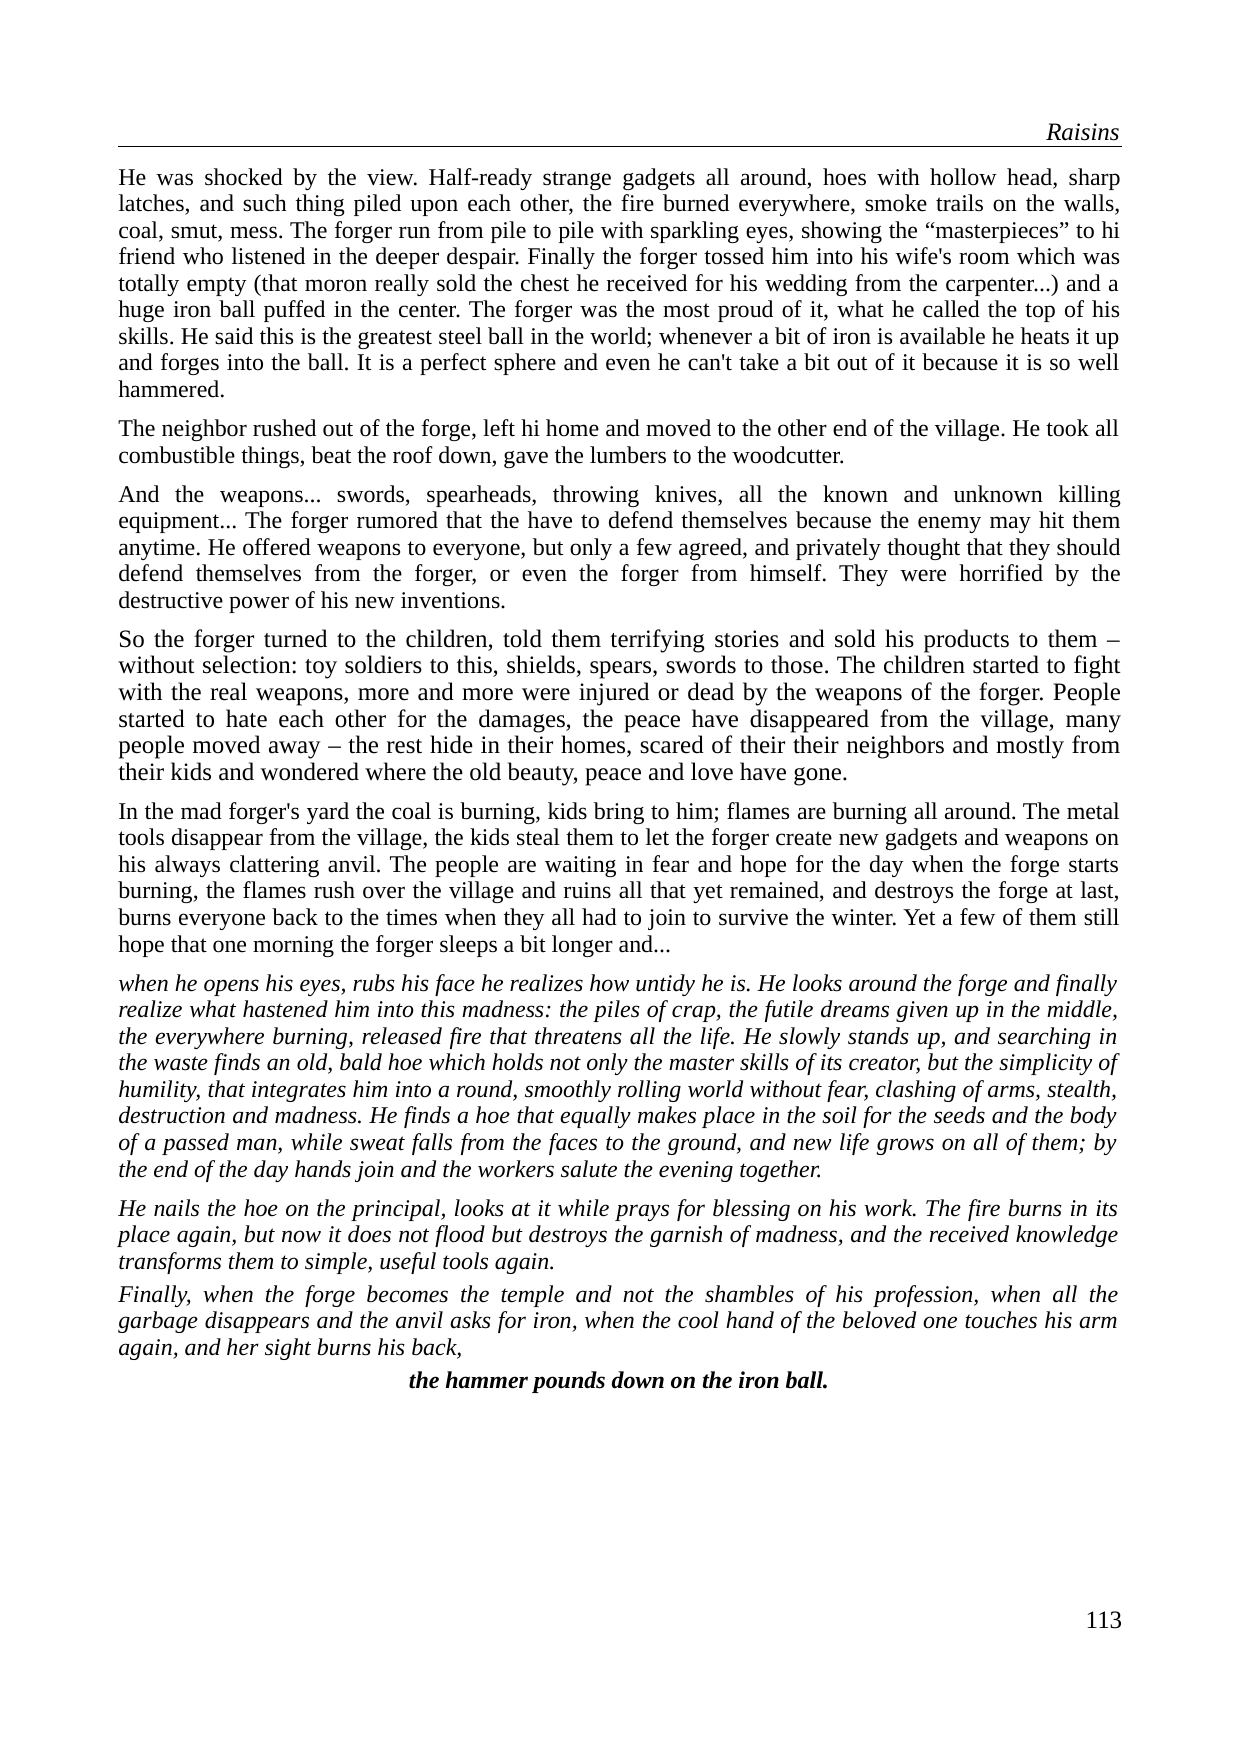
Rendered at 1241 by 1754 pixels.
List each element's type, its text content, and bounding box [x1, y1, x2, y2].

text the hammer pounds down on the iron ball. [118, 1367, 1122, 1394]
text The neighbor rushed out of the forge, left hi home and moved to the other end of the village. He took all combustible things, beat the roof down, gave the lumbers to the woodcutter. [118, 415, 1122, 468]
text when he opens his eyes, rubs his face he realizes how untidy he is. He looks around the forge and finally realize what hastened him into this madness: the piles of crap, the futile dreams given up in the middle, the everywhere burning, released fire that threatens all the life. He slowly stands up, and searching in the waste finds an old, bald hoe which holds not only the master skills of its creator, but the simplicity of humility, that integrates him into a round, smoothly rolling world without fear, clashing of arms, stealth, destruction and madness. He finds a hoe that equally makes place in the soil for the seeds and the body of a passed man, while sweat falls from the faces to the ground, and new life grows on all of them; by the end of the day hands join and the workers salute the evening together. [118, 970, 1122, 1182]
text He was shocked by the view. Half-ready strange gadgets all around, hoes with hollow head, sharp latches, and such thing piled upon each other, the fire burned everywhere, smoke trails on the walls, coal, smut, mess. The forger run from pile to pile with sparkling eyes, showing the “masterpieces” to hi friend who listened in the deeper despair. Finally the forger tossed him into his wife's room which was totally empty (that moron really sold the chest he received for his wedding from the carpenter...) and a huge iron ball puffed in the center. The forger was the most proud of it, what he called the top of his skills. He said this is the greatest steel ball in the world; whenever a bit of iron is available he heats it up and forges into the ball. It is a perfect sphere and even he can't take a bit out of it because it is so well hammered. [118, 164, 1122, 403]
text He nails the hoe on the principal, looks at it while prays for blessing on his work. The fire burns in its place again, but now it does not flood but destroys the garnish of madness, and the received knowledge transforms them to simple, useful tools again. [118, 1195, 1122, 1274]
text And the weapons... swords, spearheads, throwing knives, all the known and unknown killing equipment... The forger rumored that the have to defend themselves because the enemy may hit them anytime. He offered weapons to everyone, but only a few agreed, and privately thought that they should defend themselves from the forger, or even the forger from himself. They were horrified by the destructive power of his new inventions. [118, 481, 1122, 614]
text So the forger turned to the children, told them terrifying stories and sold his products to them – without selection: toy soldiers to this, shields, spears, swords to those. The children started to fight with the real weapons, more and more were injured or dead by the weapons of the forger. People started to hate each other for the damages, the peace have disappeared from the village, many people moved away – the rest hide in their homes, scared of their their neighbors and mostly from their kids and wondered where the old beauty, peace and love have gone. [118, 626, 1122, 786]
text In the mad forger's yard the coal is burning, kids bring to him; flames are burning all around. The metal tools disappear from the village, the kids steal them to let the forger create new gadgets and weapons on his always clattering anvil. The people are waiting in fear and hope for the day when the forge starts burning, the flames rush over the village and ruins all that yet remained, and destroys the forge at last, burns everyone back to the times when they all had to join to survive the winter. Yet a few of them still hope that one morning the forger sleeps a bit longer and... [118, 798, 1122, 957]
text Finally, when the forge becomes the temple and not the shambles of his profession, when all the garbage disappears and the anvil asks for iron, when the cool hand of the beloved one touches his arm again, and her sight burns his back, [118, 1281, 1122, 1361]
